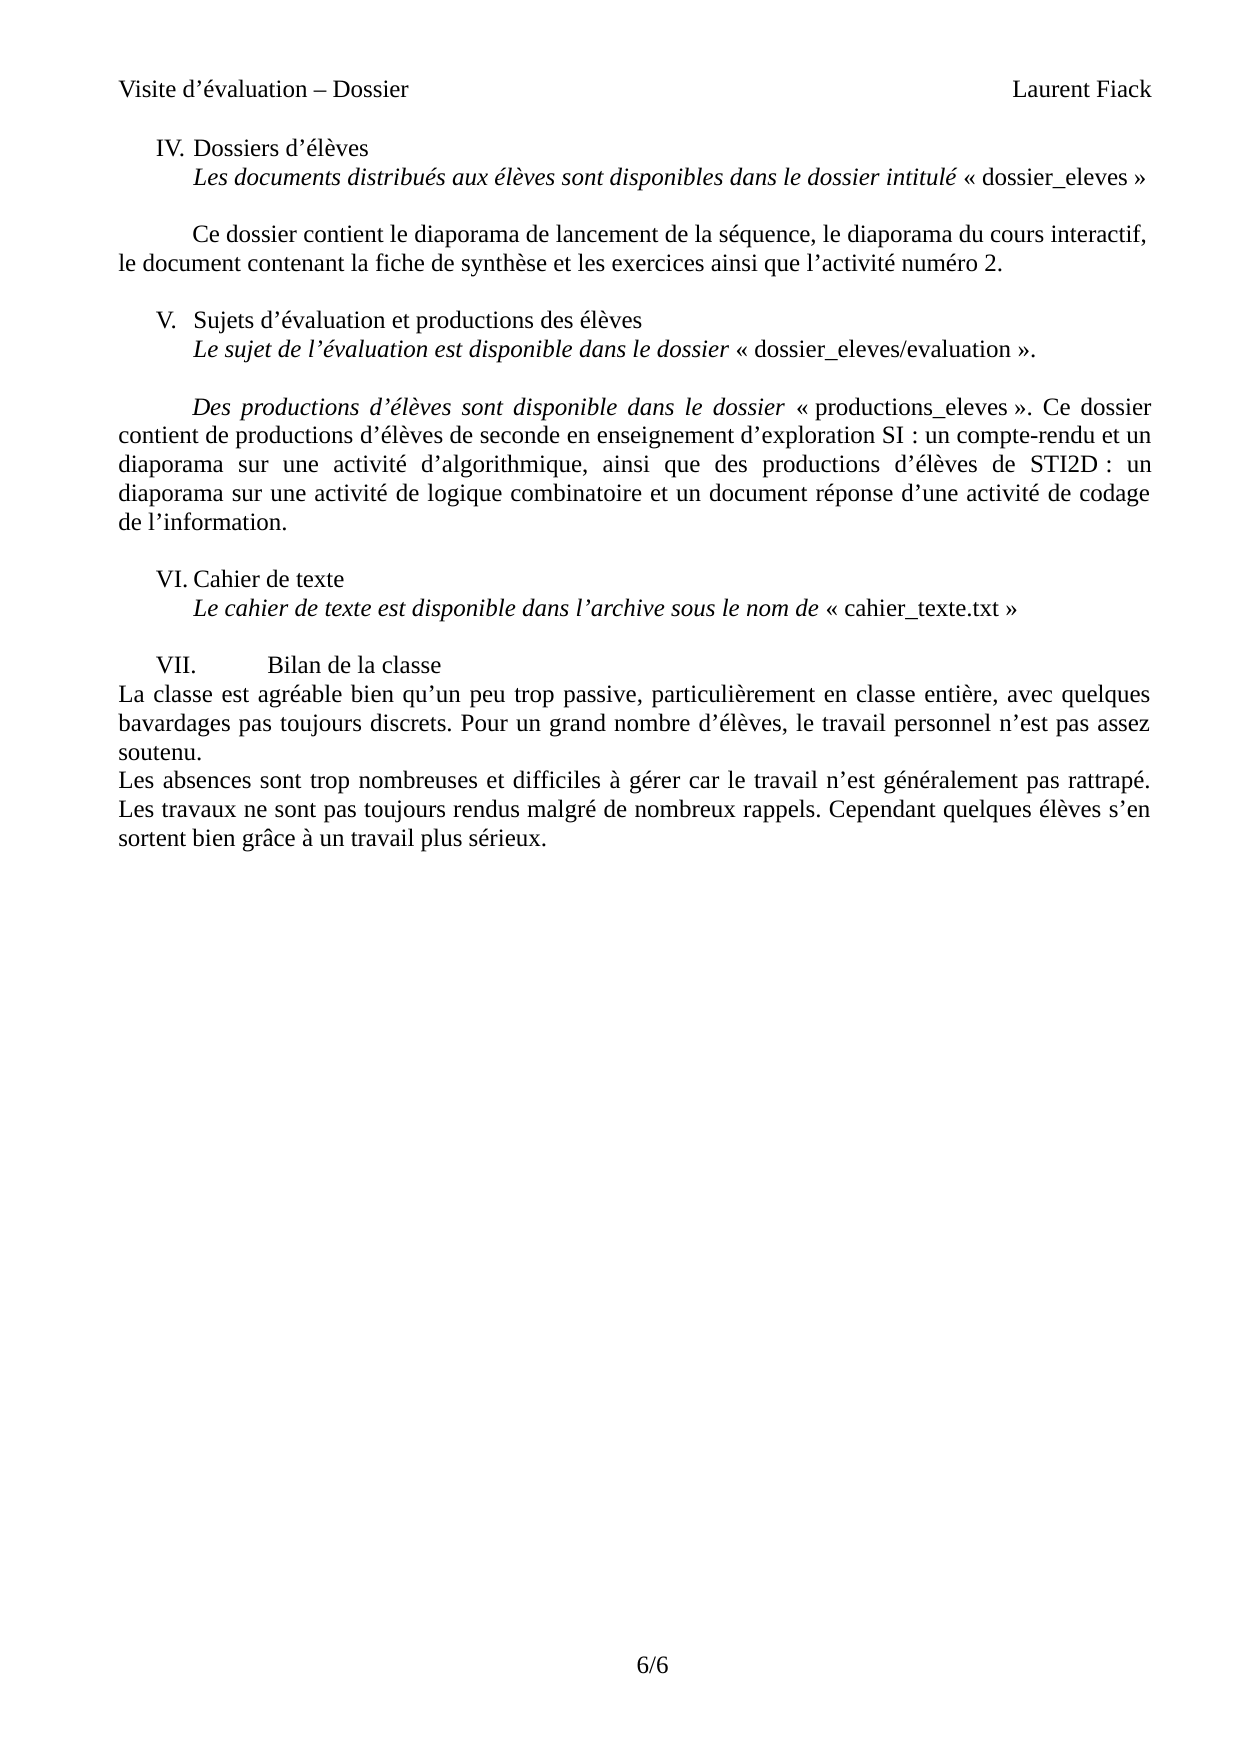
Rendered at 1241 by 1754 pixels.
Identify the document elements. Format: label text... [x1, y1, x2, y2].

list Le sujet de l’évaluation est disponible dans le dossier « dossier_eleves/evaluation ». [156, 334, 1152, 363]
list Dossiers d’élèves [156, 133, 1152, 162]
list Les documents distribués aux élèves sont disponibles dans le dossier intitulé « dossier_eleves » [156, 162, 1152, 190]
text Des productions d’élèves sont disponible dans le dossier « productions_eleves ». Ce dossier contient de productions d’élèves de seconde en enseignement d’exploration SI : un compte-rendu et un diaporama sur une activité d’algorithmique, ainsi que des productions d’élèves de STI2D : un diaporama sur une activité de logique combinatoire et un document réponse d’une activité de codage de l’information. [118, 392, 1152, 535]
list Les absences sont trop nombreuses et difficiles à gérer car le travail n’est généralement pas rattrapé. Les travaux ne sont pas toujours rendus malgré de nombreux rappels. Cependant quelques élèves s’en sortent bien grâce à un travail plus sérieux. [118, 765, 1152, 852]
list La classe est agréable bien qu’un peu trop passive, particulièrement en classe entière, avec quelques bavardages pas toujours discrets. Pour un grand nombre d’élèves, le travail personnel n’est pas assez soutenu. [118, 679, 1152, 765]
text Ce dossier contient le diaporama de lancement de la séquence, le diaporama du cours interactif, le document contenant la fiche de synthèse et les exercices ainsi que l’activité numéro 2. [118, 219, 1152, 277]
list Bilan de la classe [156, 650, 1152, 679]
list Sujets d’évaluation et productions des élèves [156, 305, 1152, 334]
list Le cahier de texte est disponible dans l’archive sous le nom de « cahier_texte.txt » [156, 593, 1152, 622]
list Cahier de texte [156, 564, 1152, 593]
